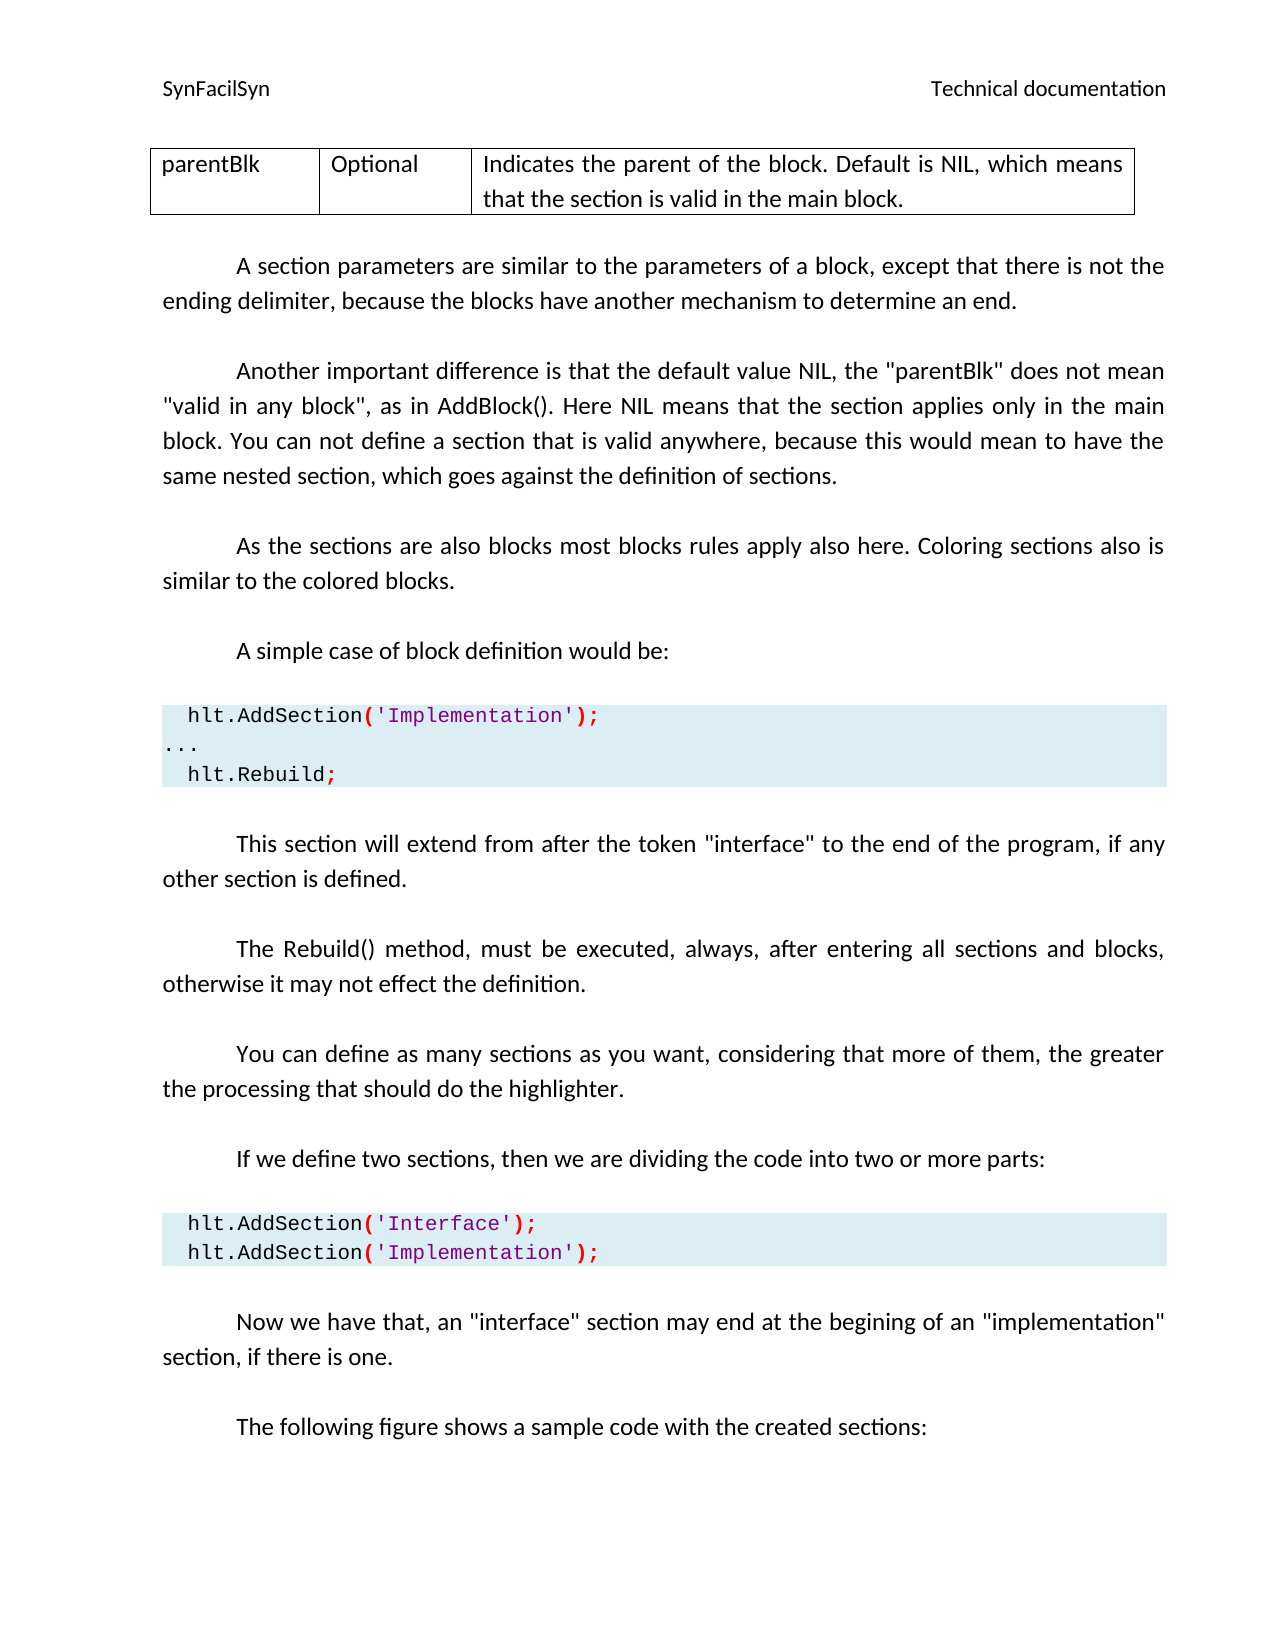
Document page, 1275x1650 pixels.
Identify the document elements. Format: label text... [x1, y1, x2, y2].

text As the sections are also blocks most blocks rules apply also here. Coloring sections also is similar to the colored blocks. [162, 530, 1167, 596]
text ... [162, 734, 1167, 758]
text hlt.AddSection('Interface'); [162, 1213, 1167, 1237]
text If we define two sections, then we are dividing the code into two or more parts: [162, 1143, 1167, 1173]
text The following figure shows a sample code with the created sections: [162, 1412, 1167, 1442]
text hlt.Rebuild; [162, 764, 1167, 787]
text You can define as many sections as you want, considering that more of them, the greater the processing that should do the highlighter. [162, 1038, 1167, 1103]
text Another important difference is that the default value NIL, the "parentBlk" does not mean "valid in any block", as in AddBlock(). Here NIL means that the section applies only in the main block. You can not define a section that is valid anywhere, because this would mean to have the same nested section, which goes against the definition of sections. [162, 355, 1167, 491]
table_cell Indicates the parent of the block. Default is NIL, which means that the section is valid in the main block. [472, 149, 1134, 214]
text This section will extend from after the token "interface" to the end of the program, if any other section is defined. [162, 828, 1167, 893]
table_cell Optional [320, 149, 471, 214]
table_cell parentBlk [151, 149, 319, 214]
text A section parameters are similar to the parameters of a block, except that there is not the ending delimiter, because the blocks have another mechanism to determine an end. [162, 250, 1167, 316]
text hlt.AddSection('Implementation'); [162, 1242, 1167, 1266]
text A simple case of block definition would be: [162, 635, 1167, 666]
text hlt.AddSection('Implementation'); [162, 705, 1167, 729]
text Now we have that, an "interface" section may end at the begining of an "implementation" section, if there is one. [162, 1307, 1167, 1372]
text The Rebuild() method, must be executed, always, after entering all sections and blocks, otherwise it may not effect the definition. [162, 933, 1167, 998]
